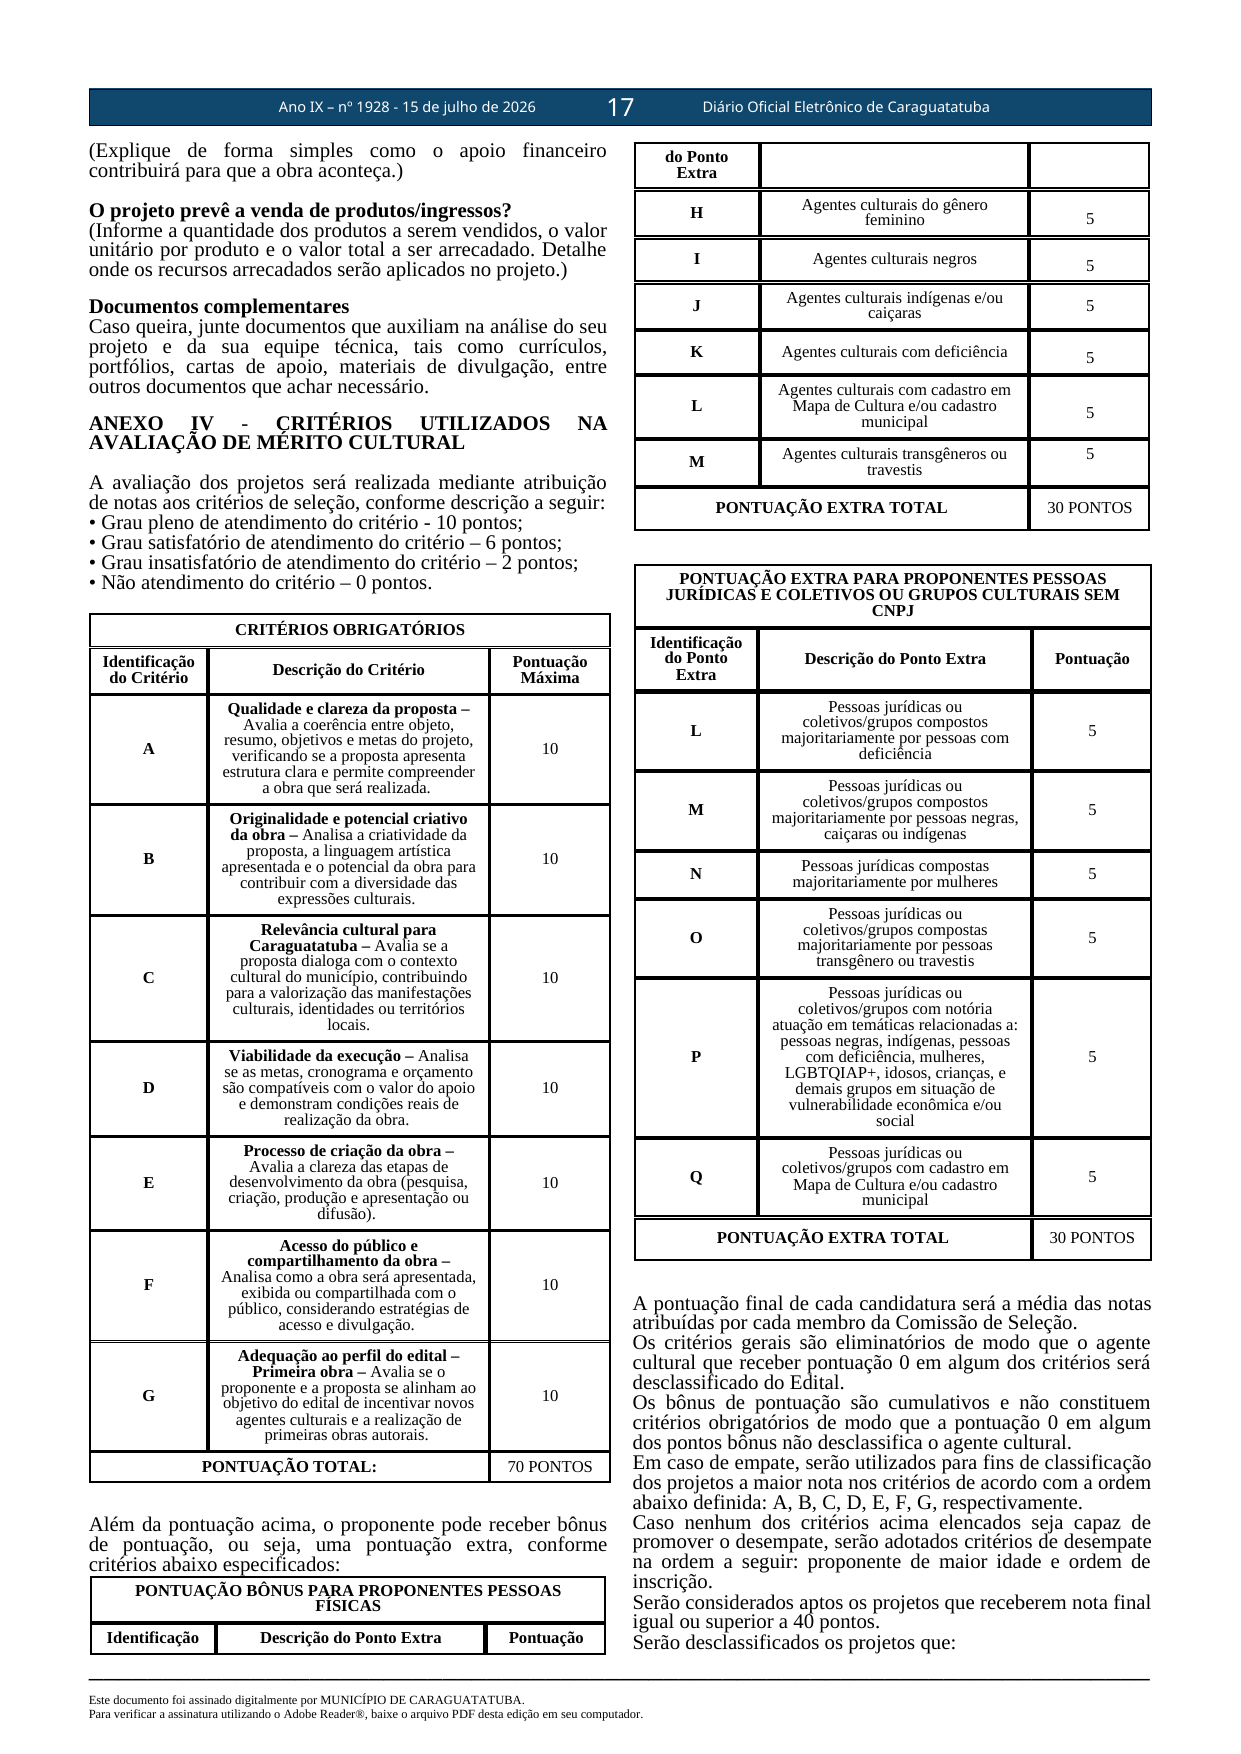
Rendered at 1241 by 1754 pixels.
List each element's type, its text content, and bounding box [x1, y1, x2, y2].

table_cell Pontuação [1034, 630, 1150, 689]
text A avaliação dos projetos será realizada mediante atribuição de notas aos critérios de seleção, conforme descrição a seguir: [88, 474, 608, 514]
table_cell 10 [491, 1138, 609, 1229]
table_cell Pessoas jurídicas ou coletivos/grupos compostos majoritariamente por pessoas negras, caiçaras ou indígenas [760, 773, 1030, 849]
table_cell Descrição do Ponto Extra [760, 630, 1030, 689]
table_cell 5 [1031, 441, 1148, 485]
table_cell [1031, 144, 1148, 187]
table_cell 10 [491, 1343, 609, 1450]
table_header PONTUAÇÃO BÔNUS PARA PROPONENTES PESSOAS FÍSICAS [92, 1578, 604, 1621]
table_cell Acesso do público e compartilhamento da obra – Analisa como a obra será apresentada, exibida ou compartilhada com o público, considerando estratégias de acesso e divulgação. [210, 1232, 488, 1340]
table_cell D [91, 1043, 206, 1135]
table_cell [762, 144, 1027, 187]
text • Grau pleno de atendimento do critério - 10 pontos; [88, 514, 608, 534]
table_cell O [636, 901, 756, 976]
text Os bônus de pontuação são cumulativos e não constituem critérios obrigatórios de modo que a pontuação 0 em algum dos pontos bônus não desclassifica o agente cultural. [632, 1394, 1152, 1454]
text (Explique de forma simples como o apoio financeiro contribuirá para que a obra aconteça.) [88, 142, 608, 182]
table_cell Pessoas jurídicas ou coletivos/grupos com cadastro em Mapa de Cultura e/ou cadastro municipal [760, 1140, 1030, 1215]
table_cell Pontuação Máxima [491, 649, 609, 693]
table_cell 10 [491, 917, 609, 1040]
table_cell Descrição do Ponto Extra [218, 1625, 483, 1653]
table_cell N [636, 853, 756, 897]
table_cell Identificação [92, 1625, 214, 1653]
table_cell C [91, 917, 206, 1040]
text Serão considerados aptos os projetos que receberem nota final igual ou superior a 40 pontos. [632, 1593, 1152, 1633]
table_cell Relevância cultural para Caraguatatuba – Avalia se a proposta dialoga com o contexto cultural do município, contribuindo para a valorização das manifestações culturais, identidades ou territórios locais. [210, 917, 488, 1040]
table_cell Pontuação [488, 1625, 604, 1653]
table_cell L [636, 694, 756, 769]
text Documentos complementares [88, 298, 608, 318]
text (Informe a quantidade dos produtos a serem vendidos, o valor unitário por produto e o valor total a ser arrecadado. Detalhe onde os recursos arrecadados serão aplicados no projeto.) [88, 221, 608, 281]
table_cell Agentes culturais negros [762, 240, 1027, 280]
text • Grau insatisfatório de atendimento do critério – 2 pontos; [88, 553, 608, 573]
table_cell Identificação do Ponto Extra [636, 630, 756, 689]
table_cell 5 [1034, 694, 1150, 769]
table_cell Identificação do Critério [91, 649, 206, 693]
table_cell 5 [1034, 853, 1150, 897]
table_header CRITÉRIOS OBRIGATÓRIOS [91, 615, 609, 646]
table_cell 5 [1034, 1140, 1150, 1215]
table_cell PONTUAÇÃO EXTRA TOTAL [636, 1220, 1030, 1259]
table_cell 5 [1034, 901, 1150, 976]
table_cell Agentes culturais indígenas e/ou caiçaras [762, 285, 1027, 328]
table_cell 5 [1031, 377, 1148, 437]
table_cell 10 [491, 1043, 609, 1135]
table_cell Processo de criação da obra – Avalia a clareza das etapas de desenvolvimento da obra (pesquisa, criação, produção e apresentação ou difusão). [210, 1138, 488, 1229]
table_cell H [636, 192, 758, 235]
table_cell Adequação ao perfil do edital – Primeira obra – Avalia se o proponente e a proposta se alinham ao objetivo do edital de incentivar novos agentes culturais e a realização de primeiras obras autorais. [210, 1343, 488, 1450]
table_cell 10 [491, 806, 609, 914]
table_cell Descrição do Critério [210, 649, 488, 693]
text • Grau satisfatório de atendimento do critério – 6 pontos; [88, 534, 608, 553]
table_cell PONTUAÇÃO TOTAL: [91, 1453, 488, 1481]
text A pontuação final de cada candidatura será a média das notas atribuídas por cada membro da Comissão de Seleção. [632, 1294, 1152, 1334]
table_cell Agentes culturais com cadastro em Mapa de Cultura e/ou cadastro municipal [762, 377, 1027, 437]
table_cell PONTUAÇÃO EXTRA TOTAL [636, 489, 1027, 529]
table_cell 30 PONTOS [1034, 1220, 1150, 1259]
table_cell 5 [1031, 285, 1148, 328]
text Caso nenhum dos critérios acima elencados seja capaz de promover o desempate, serão adotados critérios de desempate na ordem a seguir: proponente de maior idade e ordem de inscrição. [632, 1514, 1152, 1593]
table_cell Pessoas jurídicas ou coletivos/grupos com notória atuação em temáticas relacionadas a: pessoas negras, indígenas, pessoas com deficiência, mulheres, LGBTQIAP+, idosos, crianças, e demais grupos em situação de vulnerabilidade econômica e/ou social [760, 980, 1030, 1136]
table_cell 5 [1034, 773, 1150, 849]
table_cell 10 [491, 1232, 609, 1340]
table_cell Pessoas jurídicas compostas majoritariamente por mulheres [760, 853, 1030, 897]
table_cell I [636, 240, 758, 280]
table_cell B [91, 806, 206, 914]
table_cell 5 [1031, 192, 1148, 235]
table_cell J [636, 285, 758, 328]
table_cell 30 PONTOS [1031, 489, 1148, 529]
table_cell E [91, 1138, 206, 1229]
table_cell Viabilidade da execução – Analisa se as metas, cronograma e orçamento são compatíveis com o valor do apoio e demonstram condições reais de realização da obra. [210, 1043, 488, 1135]
table_cell Qualidade e clareza da proposta – Avalia a coerência entre objeto, resumo, objetivos e metas do projeto, verificando se a proposta apresenta estrutura clara e permite compreender a obra que será realizada. [210, 696, 488, 803]
table_cell Q [636, 1140, 756, 1215]
table_cell Agentes culturais transgêneros ou travestis [762, 441, 1027, 485]
text Caso queira, junte documentos que auxiliam na análise do seu projeto e da sua equipe técnica, tais como currículos, portfólios, cartas de apoio, materiais de divulgação, entre outros documentos que achar necessário. [88, 318, 608, 398]
table_cell Agentes culturais com deficiência [762, 332, 1027, 373]
table_cell 5 [1034, 980, 1150, 1136]
table_cell A [91, 696, 206, 803]
table_cell Pessoas jurídicas ou coletivos/grupos compostas majoritariamente por pessoas transgênero ou travestis [760, 901, 1030, 976]
text Além da pontuação acima, o proponente pode receber bônus de pontuação, ou seja, uma pontuação extra, conforme critérios abaixo especificados: [88, 1516, 608, 1576]
table_cell K [636, 332, 758, 373]
table_cell G [91, 1343, 206, 1450]
table_cell 5 [1031, 332, 1148, 373]
text Os critérios gerais são eliminatórios de modo que o agente cultural que receber pontuação 0 em algum dos critérios será desclassificado do Edital. [632, 1334, 1152, 1394]
table_cell P [636, 980, 756, 1136]
table_cell Agentes culturais do gênero feminino [762, 192, 1027, 235]
text • Não atendimento do critério – 0 pontos. [88, 573, 608, 593]
table_cell Originalidade e potencial criativo da obra – Analisa a criatividade da proposta, a linguagem artística apresentada e o potencial da obra para contribuir com a diversidade das expressões culturais. [210, 806, 488, 914]
table_cell 10 [491, 696, 609, 803]
table_cell Pessoas jurídicas ou coletivos/grupos compostos majoritariamente por pessoas com deficiência [760, 694, 1030, 769]
text O projeto prevê a venda de produtos/ingressos? [88, 202, 608, 221]
text Em caso de empate, serão utilizados para fins de classificação dos projetos a maior nota nos critérios de acordo com a ordem abaixo definida: A, B, C, D, E, F, G, respectivamente. [632, 1454, 1152, 1514]
text Serão desclassificados os projetos que: [632, 1633, 1152, 1653]
table_cell M [636, 773, 756, 849]
text ANEXO IV - CRITÉRIOS UTILIZADOS NA AVALIAÇÃO DE MÉRITO CULTURAL [88, 414, 608, 454]
table_cell L [636, 377, 758, 437]
table_cell 70 PONTOS [491, 1453, 609, 1481]
table_header PONTUAÇÃO EXTRA PARA PROPONENTES PESSOAS JURÍDICAS E COLETIVOS OU GRUPOS CULTURAIS SEM CNPJ [636, 566, 1150, 626]
table_cell do Ponto Extra [636, 144, 758, 187]
table_cell 5 [1031, 240, 1148, 280]
table_cell F [91, 1232, 206, 1340]
table_cell M [636, 441, 758, 485]
